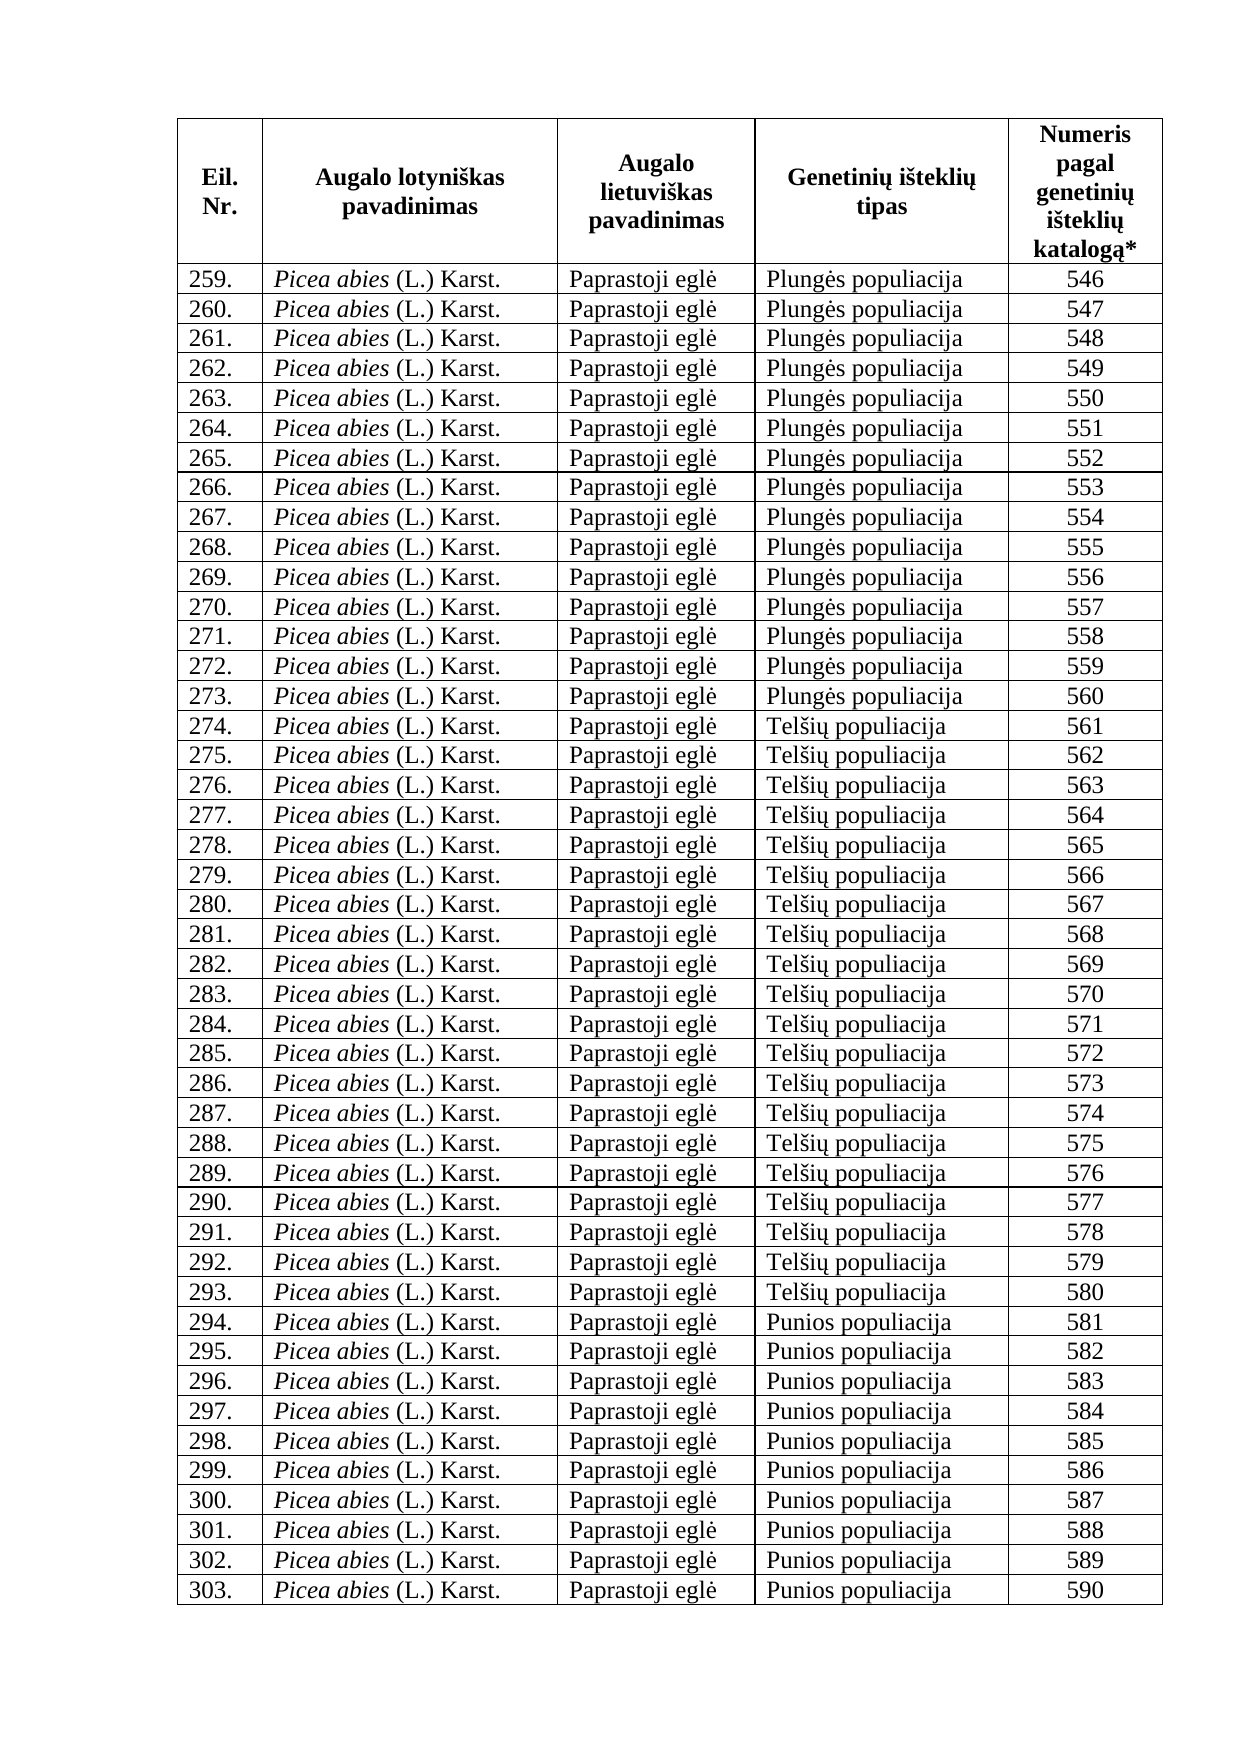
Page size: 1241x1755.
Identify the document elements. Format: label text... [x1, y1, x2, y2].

table_cell Plungės populiacija [756, 473, 1008, 501]
table_cell Paprastoji eglė [558, 621, 754, 650]
table_cell Paprastoji eglė [558, 741, 754, 769]
table_cell 270. [178, 592, 262, 620]
table_cell Plungės populiacija [756, 592, 1008, 620]
table_cell 267. [178, 502, 262, 531]
table_cell Picea abies (L.) Karst. [263, 264, 557, 293]
table_cell 277. [178, 800, 262, 829]
table_cell Picea abies (L.) Karst. [263, 919, 557, 948]
table_cell 579 [1009, 1247, 1162, 1276]
table_cell 296. [178, 1366, 262, 1395]
table_cell Picea abies (L.) Karst. [263, 949, 557, 978]
table_cell Picea abies (L.) Karst. [263, 1485, 557, 1514]
table_cell 552 [1009, 443, 1162, 471]
table_cell 576 [1009, 1158, 1162, 1186]
table_cell Picea abies (L.) Karst. [263, 890, 557, 918]
table_cell 281. [178, 919, 262, 948]
table_cell Picea abies (L.) Karst. [263, 800, 557, 829]
table_cell Paprastoji eglė [558, 1575, 754, 1603]
table_cell 561 [1009, 711, 1162, 739]
table_header Augalo lotyniškas pavadinimas [263, 119, 557, 263]
table_cell 550 [1009, 383, 1162, 412]
table_cell Paprastoji eglė [558, 294, 754, 322]
table_cell Telšių populiacija [756, 949, 1008, 978]
table_cell Telšių populiacija [756, 1247, 1008, 1276]
table_cell 562 [1009, 741, 1162, 769]
table_cell Paprastoji eglė [558, 1545, 754, 1574]
table_cell 572 [1009, 1039, 1162, 1067]
table_cell 266. [178, 473, 262, 501]
table_cell 269. [178, 562, 262, 591]
table_cell 274. [178, 711, 262, 739]
table_cell 275. [178, 741, 262, 769]
table_cell Telšių populiacija [756, 890, 1008, 918]
table_cell Paprastoji eglė [558, 1307, 754, 1335]
table_cell 268. [178, 532, 262, 561]
table_cell Paprastoji eglė [558, 502, 754, 531]
table_cell 556 [1009, 562, 1162, 591]
table_cell Picea abies (L.) Karst. [263, 1456, 557, 1484]
table_cell Picea abies (L.) Karst. [263, 1009, 557, 1037]
table_cell 567 [1009, 890, 1162, 918]
table_cell Punios populiacija [756, 1456, 1008, 1484]
table_cell Picea abies (L.) Karst. [263, 860, 557, 888]
table_cell 298. [178, 1426, 262, 1454]
table_cell Punios populiacija [756, 1485, 1008, 1514]
table_cell Picea abies (L.) Karst. [263, 1515, 557, 1544]
table_cell Plungės populiacija [756, 532, 1008, 561]
table_cell Telšių populiacija [756, 1277, 1008, 1306]
table_cell Picea abies (L.) Karst. [263, 324, 557, 352]
table_cell 291. [178, 1217, 262, 1246]
table_cell Telšių populiacija [756, 741, 1008, 769]
table_cell 559 [1009, 651, 1162, 680]
table_cell Telšių populiacija [756, 860, 1008, 888]
table_cell Picea abies (L.) Karst. [263, 651, 557, 680]
table_cell 583 [1009, 1366, 1162, 1395]
table_cell 259. [178, 264, 262, 293]
table_cell Picea abies (L.) Karst. [263, 413, 557, 442]
table_cell Punios populiacija [756, 1545, 1008, 1574]
table_cell Picea abies (L.) Karst. [263, 443, 557, 471]
table_cell Paprastoji eglė [558, 413, 754, 442]
table_cell 263. [178, 383, 262, 412]
table_cell 546 [1009, 264, 1162, 293]
table_cell Picea abies (L.) Karst. [263, 979, 557, 1008]
table_cell Plungės populiacija [756, 264, 1008, 293]
table_cell Picea abies (L.) Karst. [263, 1217, 557, 1246]
table_cell Picea abies (L.) Karst. [263, 1396, 557, 1425]
table_cell Paprastoji eglė [558, 919, 754, 948]
table_cell 547 [1009, 294, 1162, 322]
table_cell Punios populiacija [756, 1307, 1008, 1335]
table_cell Punios populiacija [756, 1366, 1008, 1395]
table_cell Paprastoji eglė [558, 1426, 754, 1454]
table_cell 555 [1009, 532, 1162, 561]
table_cell 564 [1009, 800, 1162, 829]
table_cell Paprastoji eglė [558, 532, 754, 561]
table_header Numeris pagal genetinių išteklių katalogą* [1009, 119, 1162, 263]
table_cell 261. [178, 324, 262, 352]
table_cell Picea abies (L.) Karst. [263, 1068, 557, 1097]
table_cell 265. [178, 443, 262, 471]
table_cell 295. [178, 1336, 262, 1365]
table_cell Telšių populiacija [756, 1039, 1008, 1067]
table_cell 560 [1009, 681, 1162, 710]
table_cell Picea abies (L.) Karst. [263, 681, 557, 710]
table_cell Plungės populiacija [756, 353, 1008, 382]
table_cell 577 [1009, 1188, 1162, 1216]
table_cell Telšių populiacija [756, 770, 1008, 799]
table_cell 286. [178, 1068, 262, 1097]
table_cell Paprastoji eglė [558, 1039, 754, 1067]
table_cell Telšių populiacija [756, 1009, 1008, 1037]
table_cell Plungės populiacija [756, 294, 1008, 322]
table_cell 301. [178, 1515, 262, 1544]
table_cell Paprastoji eglė [558, 711, 754, 739]
table_cell 557 [1009, 592, 1162, 620]
table_cell Picea abies (L.) Karst. [263, 353, 557, 382]
table_cell Paprastoji eglė [558, 1217, 754, 1246]
table_cell Telšių populiacija [756, 1128, 1008, 1157]
table_cell Picea abies (L.) Karst. [263, 1158, 557, 1186]
table_cell Telšių populiacija [756, 1068, 1008, 1097]
table_cell 276. [178, 770, 262, 799]
table_cell Picea abies (L.) Karst. [263, 770, 557, 799]
table_cell 302. [178, 1545, 262, 1574]
table_header Genetinių išteklių tipas [756, 119, 1008, 263]
table_cell 290. [178, 1188, 262, 1216]
table_cell Paprastoji eglė [558, 1485, 754, 1514]
table_cell Punios populiacija [756, 1396, 1008, 1425]
table_cell Paprastoji eglė [558, 1128, 754, 1157]
table_cell Paprastoji eglė [558, 949, 754, 978]
table_cell 586 [1009, 1456, 1162, 1484]
table_cell Plungės populiacija [756, 681, 1008, 710]
table_cell 585 [1009, 1426, 1162, 1454]
table_cell Picea abies (L.) Karst. [263, 1366, 557, 1395]
table_cell Picea abies (L.) Karst. [263, 1247, 557, 1276]
table_cell 271. [178, 621, 262, 650]
table_cell Picea abies (L.) Karst. [263, 532, 557, 561]
table_cell 262. [178, 353, 262, 382]
table_cell Paprastoji eglė [558, 443, 754, 471]
table_cell Paprastoji eglė [558, 681, 754, 710]
table_cell 566 [1009, 860, 1162, 888]
table_cell Picea abies (L.) Karst. [263, 1277, 557, 1306]
table_cell Plungės populiacija [756, 443, 1008, 471]
table_cell Paprastoji eglė [558, 800, 754, 829]
table_cell 580 [1009, 1277, 1162, 1306]
table_cell Punios populiacija [756, 1515, 1008, 1544]
table_cell Paprastoji eglė [558, 473, 754, 501]
table_cell 575 [1009, 1128, 1162, 1157]
table_cell 284. [178, 1009, 262, 1037]
table_cell 574 [1009, 1098, 1162, 1127]
table_cell Telšių populiacija [756, 1098, 1008, 1127]
table_cell Picea abies (L.) Karst. [263, 1336, 557, 1365]
table_cell 568 [1009, 919, 1162, 948]
table_cell Paprastoji eglė [558, 1366, 754, 1395]
table_cell Plungės populiacija [756, 651, 1008, 680]
table_cell 570 [1009, 979, 1162, 1008]
table_cell 558 [1009, 621, 1162, 650]
table_cell Picea abies (L.) Karst. [263, 592, 557, 620]
table_cell 587 [1009, 1485, 1162, 1514]
table_cell Paprastoji eglė [558, 383, 754, 412]
table_cell 292. [178, 1247, 262, 1276]
table_cell 264. [178, 413, 262, 442]
table_cell 272. [178, 651, 262, 680]
table_cell 273. [178, 681, 262, 710]
table_cell 589 [1009, 1545, 1162, 1574]
table_cell Paprastoji eglė [558, 324, 754, 352]
table_cell Picea abies (L.) Karst. [263, 711, 557, 739]
table_cell Picea abies (L.) Karst. [263, 294, 557, 322]
table_cell Plungės populiacija [756, 562, 1008, 591]
table_cell Picea abies (L.) Karst. [263, 383, 557, 412]
table_cell 260. [178, 294, 262, 322]
table_cell Paprastoji eglė [558, 1188, 754, 1216]
table_cell 283. [178, 979, 262, 1008]
table_cell Paprastoji eglė [558, 353, 754, 382]
table_cell 282. [178, 949, 262, 978]
table_cell Telšių populiacija [756, 1217, 1008, 1246]
table_cell Paprastoji eglė [558, 890, 754, 918]
table_cell Telšių populiacija [756, 919, 1008, 948]
table_cell Paprastoji eglė [558, 979, 754, 1008]
table_cell Paprastoji eglė [558, 1009, 754, 1037]
table_header Augalo lietuviškas pavadinimas [558, 119, 754, 263]
table_cell Picea abies (L.) Karst. [263, 1039, 557, 1067]
table_cell Picea abies (L.) Karst. [263, 562, 557, 591]
table_cell Paprastoji eglė [558, 860, 754, 888]
table_cell Telšių populiacija [756, 800, 1008, 829]
table_cell Paprastoji eglė [558, 592, 754, 620]
table_cell Paprastoji eglė [558, 1515, 754, 1544]
table_cell Telšių populiacija [756, 979, 1008, 1008]
table_cell Picea abies (L.) Karst. [263, 473, 557, 501]
table_cell Picea abies (L.) Karst. [263, 741, 557, 769]
table_cell 285. [178, 1039, 262, 1067]
table_cell Paprastoji eglė [558, 562, 754, 591]
table_cell 565 [1009, 830, 1162, 859]
table_cell Picea abies (L.) Karst. [263, 1098, 557, 1127]
table_cell Paprastoji eglė [558, 1098, 754, 1127]
table_cell 554 [1009, 502, 1162, 531]
table_cell Paprastoji eglė [558, 1247, 754, 1276]
table_cell 590 [1009, 1575, 1162, 1603]
table_cell Paprastoji eglė [558, 264, 754, 293]
table_header Eil. Nr. [178, 119, 262, 263]
table_cell 584 [1009, 1396, 1162, 1425]
table_cell Paprastoji eglė [558, 1456, 754, 1484]
table_cell Paprastoji eglė [558, 1277, 754, 1306]
table_cell Picea abies (L.) Karst. [263, 1426, 557, 1454]
table_cell Punios populiacija [756, 1575, 1008, 1603]
table_cell Picea abies (L.) Karst. [263, 1128, 557, 1157]
table_cell Paprastoji eglė [558, 1068, 754, 1097]
table_cell Telšių populiacija [756, 830, 1008, 859]
table_cell Paprastoji eglė [558, 770, 754, 799]
table_cell Picea abies (L.) Karst. [263, 621, 557, 650]
table_cell Punios populiacija [756, 1336, 1008, 1365]
table_cell 297. [178, 1396, 262, 1425]
table_cell 303. [178, 1575, 262, 1603]
table_cell 581 [1009, 1307, 1162, 1335]
table_cell Picea abies (L.) Karst. [263, 1575, 557, 1603]
table_cell 289. [178, 1158, 262, 1186]
table_cell 588 [1009, 1515, 1162, 1544]
table_cell Picea abies (L.) Karst. [263, 830, 557, 859]
table_cell 293. [178, 1277, 262, 1306]
table_cell 569 [1009, 949, 1162, 978]
table_cell Paprastoji eglė [558, 830, 754, 859]
table_cell 300. [178, 1485, 262, 1514]
table_cell Telšių populiacija [756, 1188, 1008, 1216]
table_cell 549 [1009, 353, 1162, 382]
table_cell Telšių populiacija [756, 711, 1008, 739]
table_cell Picea abies (L.) Karst. [263, 1307, 557, 1335]
table_cell 578 [1009, 1217, 1162, 1246]
table_cell 279. [178, 860, 262, 888]
table_cell 294. [178, 1307, 262, 1335]
table_cell Picea abies (L.) Karst. [263, 502, 557, 531]
table_cell 551 [1009, 413, 1162, 442]
table_cell Paprastoji eglė [558, 651, 754, 680]
table_cell Plungės populiacija [756, 502, 1008, 531]
table_cell 563 [1009, 770, 1162, 799]
table_cell Paprastoji eglė [558, 1158, 754, 1186]
table_cell 553 [1009, 473, 1162, 501]
table_cell 573 [1009, 1068, 1162, 1097]
table_cell Plungės populiacija [756, 413, 1008, 442]
table_cell Picea abies (L.) Karst. [263, 1545, 557, 1574]
table_cell 280. [178, 890, 262, 918]
table_cell 571 [1009, 1009, 1162, 1037]
table_cell Punios populiacija [756, 1426, 1008, 1454]
table_cell Plungės populiacija [756, 383, 1008, 412]
table_cell 582 [1009, 1336, 1162, 1365]
table_cell 287. [178, 1098, 262, 1127]
table_cell 299. [178, 1456, 262, 1484]
table_cell Paprastoji eglė [558, 1396, 754, 1425]
table_cell Picea abies (L.) Karst. [263, 1188, 557, 1216]
table_cell 288. [178, 1128, 262, 1157]
table_cell Plungės populiacija [756, 621, 1008, 650]
table_cell Plungės populiacija [756, 324, 1008, 352]
table_cell 548 [1009, 324, 1162, 352]
table_cell Telšių populiacija [756, 1158, 1008, 1186]
table_cell Paprastoji eglė [558, 1336, 754, 1365]
table_cell 278. [178, 830, 262, 859]
